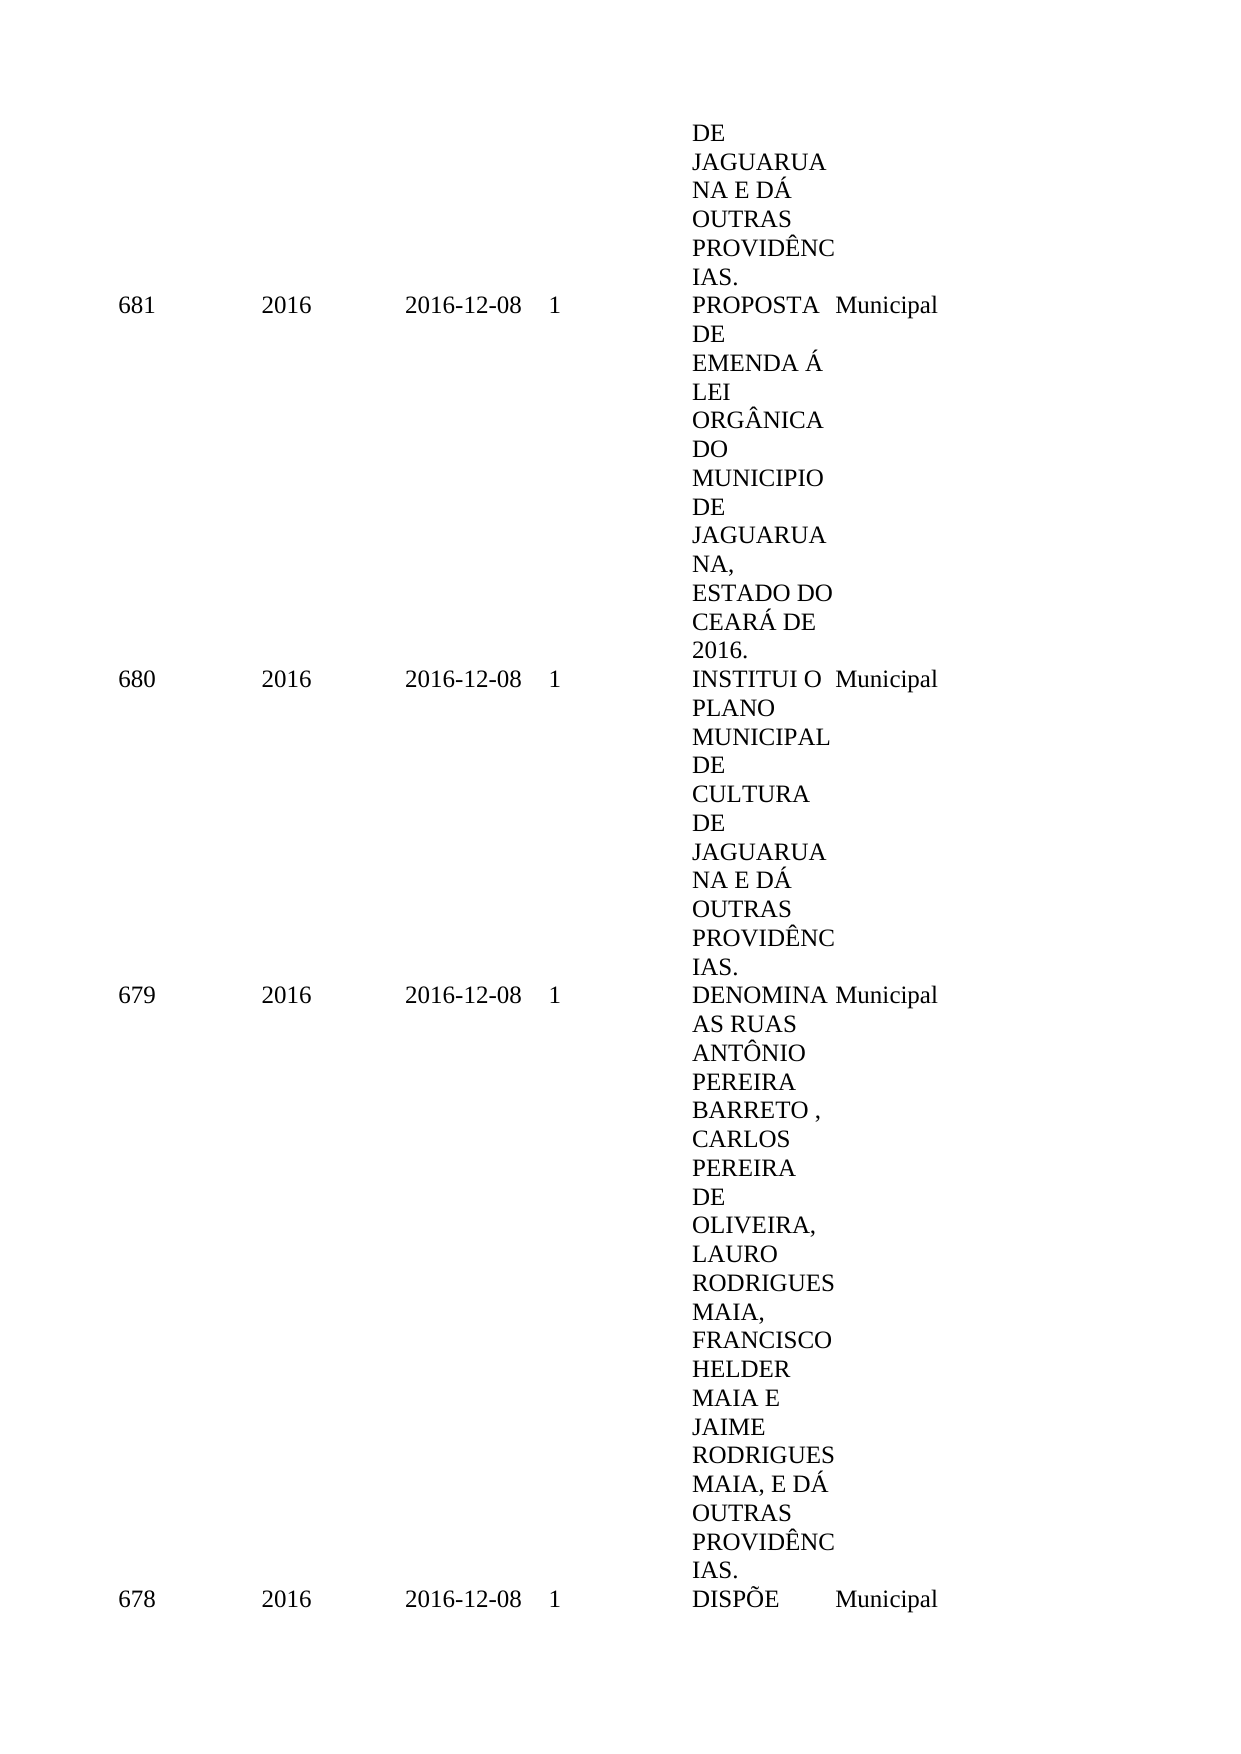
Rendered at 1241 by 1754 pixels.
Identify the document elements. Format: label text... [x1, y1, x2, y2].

table_cell [979, 981, 1122, 1584]
table_cell 681 [118, 291, 261, 664]
table_cell [261, 118, 405, 291]
table_cell [979, 664, 1122, 981]
table_cell [979, 118, 1122, 291]
table_cell 2016-12-08 [405, 981, 548, 1584]
table_cell 1 [548, 981, 692, 1584]
table_cell DISPÕE [692, 1584, 835, 1613]
table_cell Municipal [835, 664, 979, 981]
table_cell [979, 1584, 1122, 1613]
table_cell [548, 118, 692, 291]
table_cell [979, 291, 1122, 664]
table_cell 2016 [261, 664, 405, 981]
table_cell 2016 [261, 291, 405, 664]
table_cell DENOMINA AS RUAS ANTÔNIO PEREIRA BARRETO , CARLOS PEREIRA DE OLIVEIRA, LAURO RODRIGUES MAIA, FRANCISCO HELDER MAIA E JAIME RODRIGUES MAIA, E DÁ OUTRAS PROVIDÊNCIAS. [692, 981, 835, 1584]
table_cell Municipal [835, 291, 979, 664]
table_cell 2016 [261, 981, 405, 1584]
table_cell 2016-12-08 [405, 664, 548, 981]
table_cell Municipal [835, 1584, 979, 1613]
table_cell 2016-12-08 [405, 1584, 548, 1613]
table_cell INSTITUI O PLANO MUNICIPAL DE CULTURA DE JAGUARUANA E DÁ OUTRAS PROVIDÊNCIAS. [692, 664, 835, 981]
table_cell Municipal [835, 981, 979, 1584]
table_cell 680 [118, 664, 261, 981]
table_cell 1 [548, 1584, 692, 1613]
table_cell 1 [548, 291, 692, 664]
table_cell [405, 118, 548, 291]
table_cell 2016-12-08 [405, 291, 548, 664]
table_cell [118, 118, 261, 291]
table_cell 678 [118, 1584, 261, 1613]
table_cell PROPOSTA DE EMENDA Á LEI ORGÂNICA DO MUNICIPIO DE JAGUARUANA, ESTADO DO CEARÁ DE 2016. [692, 291, 835, 664]
table_cell [835, 118, 979, 291]
table_cell 1 [548, 664, 692, 981]
table_cell DE JAGUARUANA E DÁ OUTRAS PROVIDÊNCIAS. [692, 118, 835, 291]
table_cell 679 [118, 981, 261, 1584]
table_cell 2016 [261, 1584, 405, 1613]
